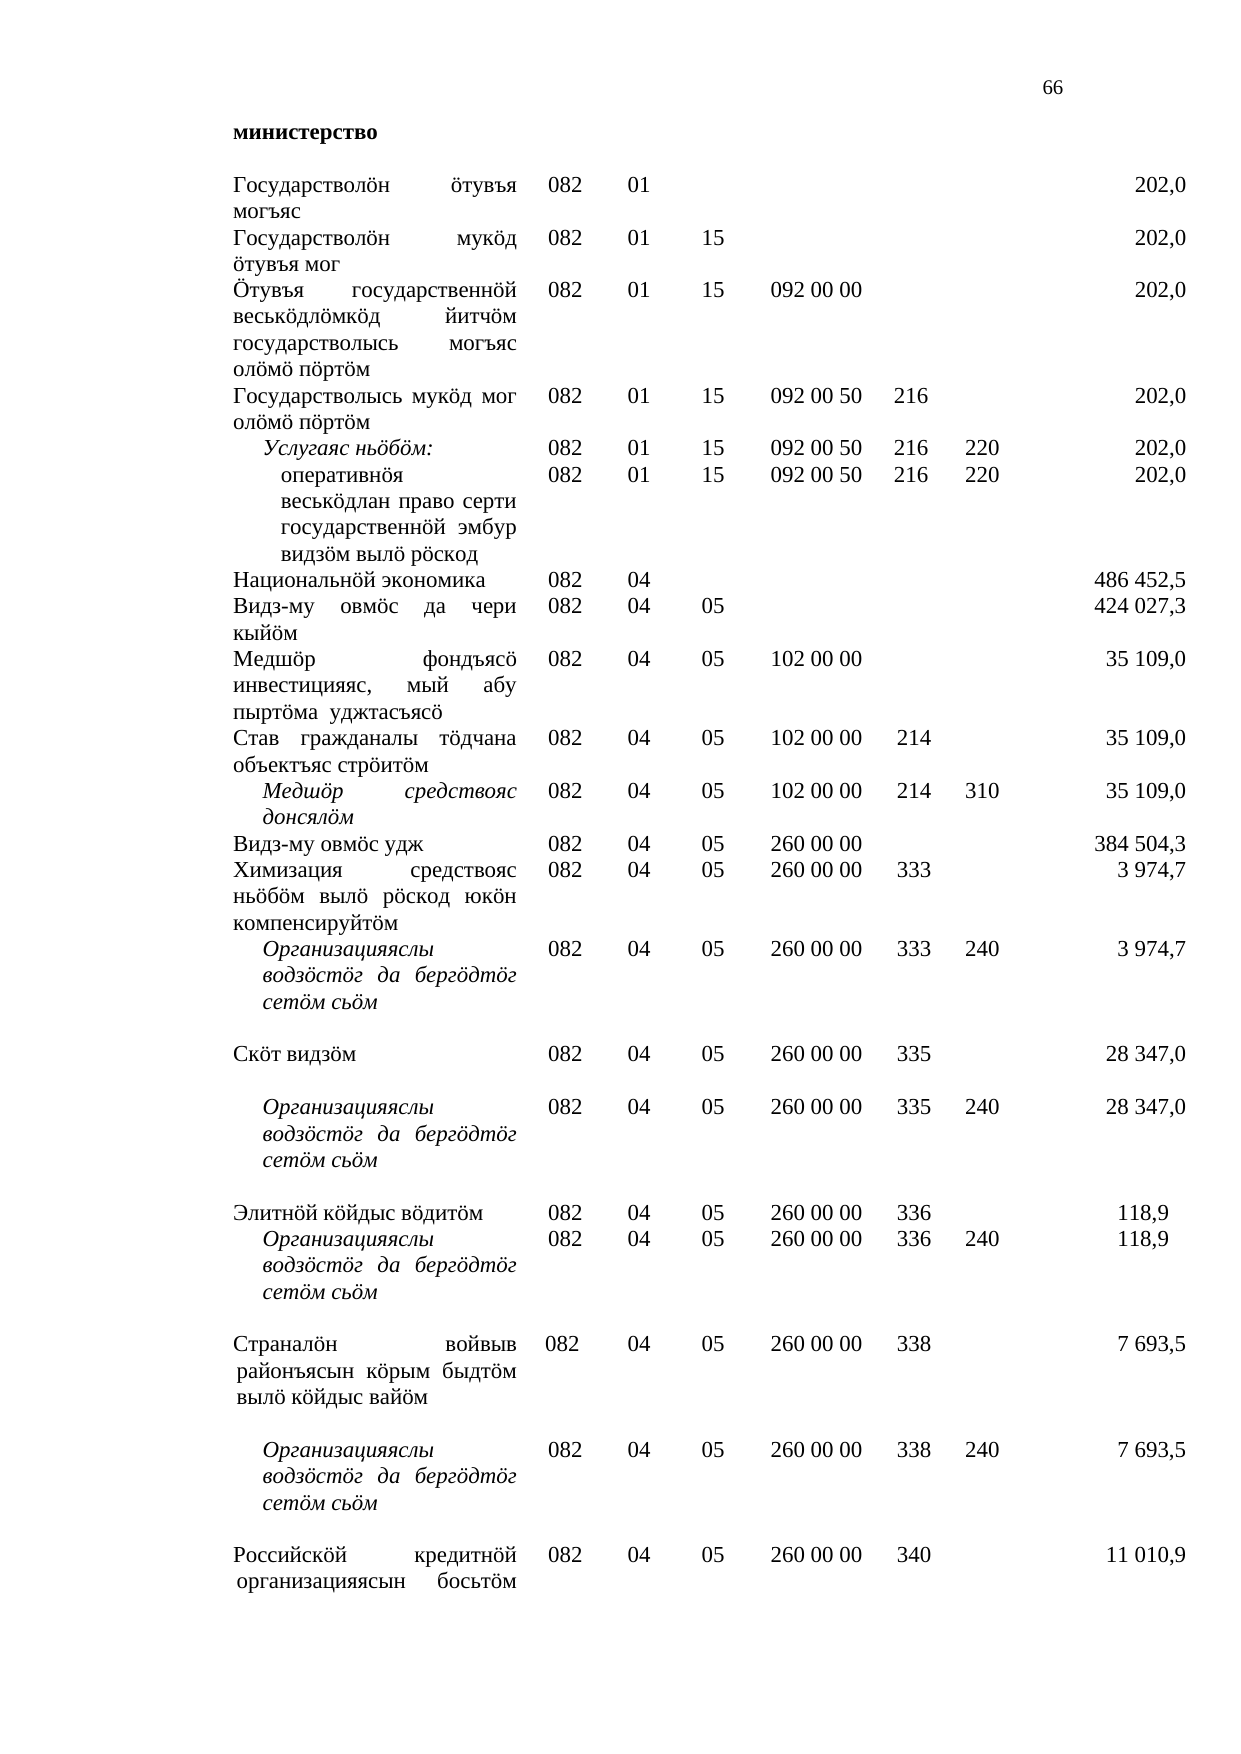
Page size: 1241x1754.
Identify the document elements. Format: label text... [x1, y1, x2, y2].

table_cell [1197, 856, 1240, 935]
table_cell 04 [602, 1436, 676, 1541]
table_cell [945, 830, 1019, 856]
table_cell 05 [676, 1093, 750, 1199]
table_cell Государстволöн öтувъя могъяс [222, 171, 528, 223]
table_cell 092 00 50 [750, 461, 882, 566]
table_cell [945, 118, 1019, 171]
table_cell 335 [883, 1041, 945, 1093]
table_cell 338 [883, 1330, 945, 1436]
table_cell Организацияяслы водзöстöг да бергöдтöг сетöм сьöм [222, 1093, 528, 1199]
table_cell Организацияяслы водзöстöг да бергöдтöг сетöм сьöм [222, 1436, 528, 1541]
table_cell 202,0 [1019, 224, 1197, 276]
table_cell 11 010,9 [1019, 1541, 1197, 1594]
table_cell [1197, 566, 1240, 592]
table_cell 082 [528, 1436, 602, 1541]
table_cell [1197, 645, 1240, 724]
table_cell 35 109,0 [1019, 645, 1197, 724]
table_cell 214 [883, 724, 945, 777]
table_cell 220 [945, 461, 1019, 566]
table_cell 01 [602, 171, 676, 223]
table_cell [945, 1541, 1019, 1594]
table_cell 082 [528, 830, 602, 856]
table_cell 082 [528, 461, 602, 566]
table_cell 04 [602, 1225, 676, 1330]
table_cell 216 [883, 382, 945, 434]
table_cell [1019, 118, 1197, 171]
table_cell 35 109,0 [1019, 777, 1197, 830]
table_cell Услугаяс ньöбöм: [222, 434, 528, 461]
table_cell 04 [602, 777, 676, 830]
table_cell 082 [528, 566, 602, 592]
table_cell 082 [528, 171, 602, 223]
table_cell 082 [528, 645, 602, 724]
table_cell Медшöр фондъясö инвестицияяс, мый абу пыртöма уджтасъясö [222, 645, 528, 724]
table_cell [1197, 724, 1240, 777]
table_cell Видз-му овмöс да чери кыйöм [222, 593, 528, 645]
table_cell 01 [602, 461, 676, 566]
table_cell 202,0 [1019, 461, 1197, 566]
table_cell 04 [602, 1199, 676, 1225]
table_cell 260 00 00 [750, 1199, 882, 1225]
table_cell 04 [602, 935, 676, 1041]
table_cell [1197, 382, 1240, 434]
table_cell 05 [676, 1225, 750, 1330]
table_cell Öтувъя государственнöй веськöдлöмкöд йитчöм государстволысь могъяс олöмö пöртöм [222, 276, 528, 382]
table_cell [945, 276, 1019, 382]
table_cell 15 [676, 434, 750, 461]
table_cell 118,9 [1019, 1225, 1197, 1330]
table_cell [676, 118, 750, 171]
table_cell [602, 118, 676, 171]
table_cell 05 [676, 777, 750, 830]
table_cell Став гражданалы тöдчана объектъяс стрöитöм [222, 724, 528, 777]
table_cell 05 [676, 856, 750, 935]
table_cell [1197, 171, 1240, 223]
table_cell [945, 1041, 1019, 1093]
table_cell [1197, 830, 1240, 856]
table_cell 260 00 00 [750, 856, 882, 935]
table_cell 310 [945, 777, 1019, 830]
table_cell [1197, 1199, 1240, 1225]
table_cell [1197, 1541, 1240, 1594]
table_cell 05 [676, 645, 750, 724]
table_cell 335 [883, 1093, 945, 1199]
table_cell Организацияяслы водзöстöг да бергöдтöг сетöм сьöм [222, 1225, 528, 1330]
table_cell 216 [883, 434, 945, 461]
table_cell [1197, 224, 1240, 276]
table_cell [945, 645, 1019, 724]
table_cell [945, 382, 1019, 434]
table_cell 15 [676, 382, 750, 434]
table_cell 04 [602, 1330, 676, 1436]
table_cell Национальнöй экономика [222, 566, 528, 592]
table_cell 04 [602, 593, 676, 645]
table_cell 102 00 00 [750, 645, 882, 724]
table_cell 260 00 00 [750, 1041, 882, 1093]
table_cell 214 [883, 777, 945, 830]
table_cell 240 [945, 1436, 1019, 1541]
table_cell 04 [602, 856, 676, 935]
table_cell 05 [676, 593, 750, 645]
table_cell 05 [676, 1436, 750, 1541]
table_cell [676, 566, 750, 592]
table_cell 424 027,3 [1019, 593, 1197, 645]
table_cell Элитнöй кöйдыс вöдитöм [222, 1199, 528, 1225]
table_cell 15 [676, 224, 750, 276]
table_cell [945, 224, 1019, 276]
table_cell 28 347,0 [1019, 1093, 1197, 1199]
table_cell Химизация средствояс ньöбöм вылö рöскод юкöн компенсируйтöм [222, 856, 528, 935]
table_cell [1197, 935, 1240, 1041]
table_cell 240 [945, 1093, 1019, 1199]
table_cell Видз-му овмöс удж [222, 830, 528, 856]
table_cell 202,0 [1019, 434, 1197, 461]
table_cell 486 452,5 [1019, 566, 1197, 592]
table_cell 15 [676, 461, 750, 566]
table_cell 336 [883, 1225, 945, 1330]
table_cell [1197, 1041, 1240, 1093]
table_cell 04 [602, 830, 676, 856]
table_cell [1197, 777, 1240, 830]
table_cell 01 [602, 224, 676, 276]
table_cell министерство [222, 118, 528, 171]
table_cell 04 [602, 645, 676, 724]
table_cell Организацияяслы водзöстöг да бергöдтöг сетöм сьöм [222, 935, 528, 1041]
table_cell 260 00 00 [750, 830, 882, 856]
table_cell 05 [676, 724, 750, 777]
table_cell [945, 1199, 1019, 1225]
table_cell [945, 1330, 1019, 1436]
table_cell 05 [676, 1330, 750, 1436]
table_cell 082 [528, 724, 602, 777]
table_cell 7 693,5 [1019, 1436, 1197, 1541]
table_cell 05 [676, 830, 750, 856]
table_cell 384 504,3 [1019, 830, 1197, 856]
table_cell 05 [676, 1199, 750, 1225]
table_cell 092 00 50 [750, 382, 882, 434]
table_cell 340 [883, 1541, 945, 1594]
table_cell 336 [883, 1199, 945, 1225]
table_cell [1197, 593, 1240, 645]
table_cell [883, 171, 945, 223]
table_cell 202,0 [1019, 171, 1197, 223]
table_cell 202,0 [1019, 276, 1197, 382]
table_cell 04 [602, 724, 676, 777]
table_cell 082 [528, 1225, 602, 1330]
table_cell 333 [883, 935, 945, 1041]
table_cell [750, 118, 882, 171]
table_cell оперативнöя веськöдлан право серти государственнöй эмбур видзöм вылö рöскод [222, 461, 528, 566]
table_cell 240 [945, 935, 1019, 1041]
table_cell 202,0 [1019, 382, 1197, 434]
table_cell 260 00 00 [750, 1225, 882, 1330]
table_cell 082 [528, 856, 602, 935]
table_cell [1197, 1436, 1240, 1541]
table_cell [883, 830, 945, 856]
table_cell [528, 118, 602, 171]
table_cell 3 974,7 [1019, 856, 1197, 935]
table_cell Государстволöн мукöд öтувъя мог [222, 224, 528, 276]
table_cell [1197, 1225, 1240, 1330]
table_cell [883, 566, 945, 592]
table_cell 3 974,7 [1019, 935, 1197, 1041]
table_cell [883, 224, 945, 276]
table_cell [883, 118, 945, 171]
table_cell [1197, 1093, 1240, 1199]
table_cell 04 [602, 566, 676, 592]
table_cell 082 [528, 1330, 602, 1436]
table_cell 260 00 00 [750, 1093, 882, 1199]
table_cell [945, 593, 1019, 645]
table_cell 333 [883, 856, 945, 935]
table_cell 01 [602, 276, 676, 382]
table_cell 04 [602, 1041, 676, 1093]
table_cell 05 [676, 1541, 750, 1594]
table_cell [1197, 276, 1240, 382]
table_cell [883, 593, 945, 645]
table_cell 216 [883, 461, 945, 566]
table_cell Медшöр средствояс донсялöм [222, 777, 528, 830]
table_cell [676, 171, 750, 223]
table_cell 220 [945, 434, 1019, 461]
table_cell 05 [676, 1041, 750, 1093]
table_cell 28 347,0 [1019, 1041, 1197, 1093]
table_cell Страналöн войвыв районъясын кöрым быдтöм вылö кöйдыс вайöм [222, 1330, 528, 1436]
table_cell [1197, 118, 1240, 171]
table_cell 102 00 00 [750, 777, 882, 830]
table_cell 05 [676, 935, 750, 1041]
table_cell 092 00 50 [750, 434, 882, 461]
table_cell [1197, 1330, 1240, 1436]
table_cell 102 00 00 [750, 724, 882, 777]
table_cell Государстволысь мукöд мог олöмö пöртöм [222, 382, 528, 434]
table_cell 082 [528, 434, 602, 461]
table_cell [750, 171, 882, 223]
table_cell [750, 593, 882, 645]
table_cell 7 693,5 [1019, 1330, 1197, 1436]
table_cell 092 00 00 [750, 276, 882, 382]
table_cell 01 [602, 382, 676, 434]
table_cell [945, 171, 1019, 223]
table_cell 082 [528, 1041, 602, 1093]
table_cell [883, 645, 945, 724]
table_cell 082 [528, 1093, 602, 1199]
table_cell 15 [676, 276, 750, 382]
table_cell [945, 856, 1019, 935]
table_cell 082 [528, 224, 602, 276]
table_cell [1197, 461, 1240, 566]
table_cell 35 109,0 [1019, 724, 1197, 777]
table_cell Скöт видзöм [222, 1041, 528, 1093]
table_cell 082 [528, 593, 602, 645]
table_cell 260 00 00 [750, 935, 882, 1041]
table_cell 082 [528, 777, 602, 830]
table_cell [1197, 434, 1240, 461]
table_cell 082 [528, 1199, 602, 1225]
table_cell 338 [883, 1436, 945, 1541]
table_cell [750, 566, 882, 592]
table_cell [750, 224, 882, 276]
table_cell 240 [945, 1225, 1019, 1330]
table_cell [883, 276, 945, 382]
table_cell 118,9 [1019, 1199, 1197, 1225]
table_cell 082 [528, 276, 602, 382]
table_cell 082 [528, 935, 602, 1041]
table_cell Российскöй кредитнöй организацияясын босьтöм [222, 1541, 528, 1594]
table_cell 04 [602, 1093, 676, 1199]
table_cell 082 [528, 1541, 602, 1594]
table_cell 01 [602, 434, 676, 461]
table_cell 260 00 00 [750, 1436, 882, 1541]
table_cell [945, 724, 1019, 777]
table_cell 260 00 00 [750, 1330, 882, 1436]
table_cell [945, 566, 1019, 592]
table_cell 260 00 00 [750, 1541, 882, 1594]
table_cell 082 [528, 382, 602, 434]
table_cell 04 [602, 1541, 676, 1594]
